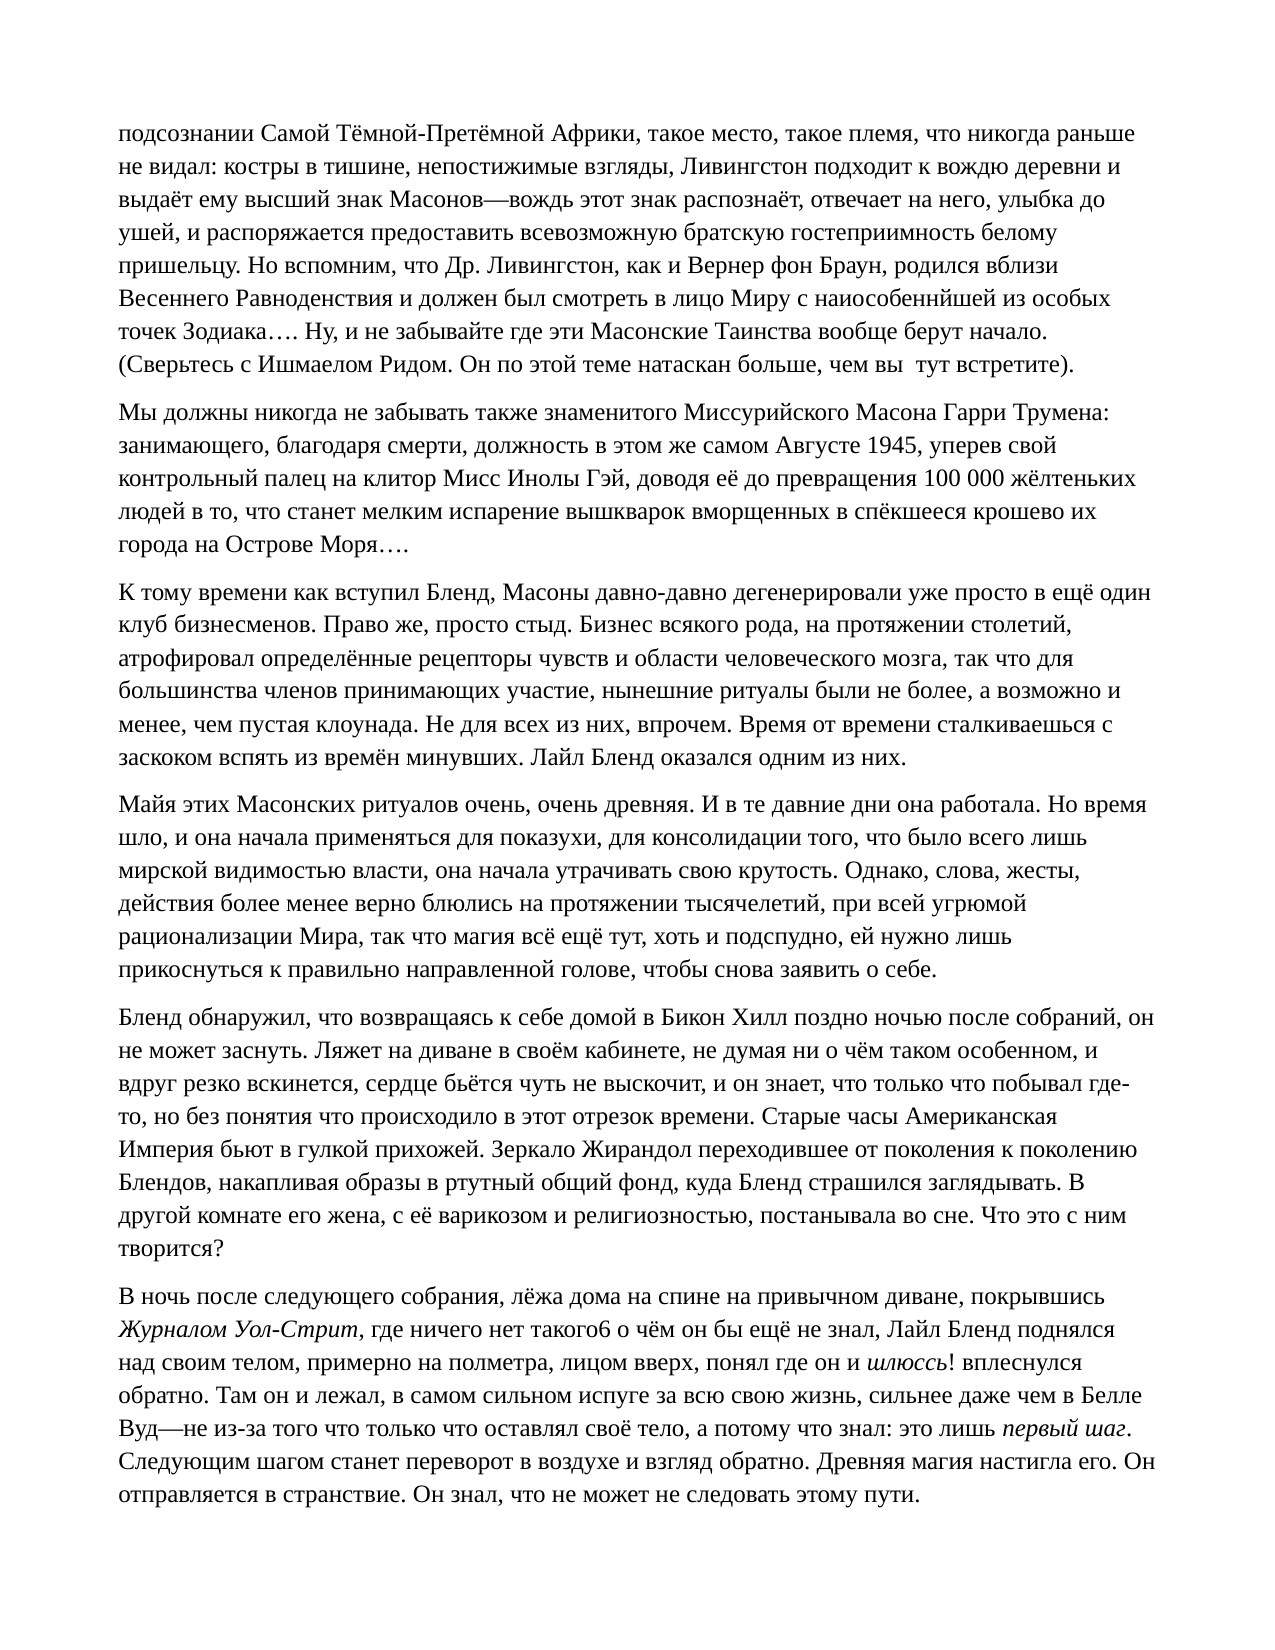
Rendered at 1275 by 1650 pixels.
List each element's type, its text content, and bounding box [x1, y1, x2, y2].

text Мы должны никогда не забывать также знаменитого Миссурийского Масона Гарри Трумена: занимающего, благодаря смерти, должность в этом же самом Августе 1945, уперев свой контрольный палец на клитор Мисс Инолы Гэй, доводя её до превращения 100 000 жёлтеньких людей в то, что станет мелким испарение вышкварок вморщенных в спёкшееся крошево их города на Острове Моря…. [118, 397, 1157, 558]
text В ночь после следующего собрания, лёжа дома на спине на привычном диване, покрывшись Журналом Уол-Стрит, где ничего нет такого6 о чём он бы ещё не знал, Лайл Бленд поднялся над своим телом, примерно на полметра, лицом вверх, понял где он и шлюссь! вплеснулся обратно. Там он и лежал, в самом сильном испуге за всю свою жизнь, сильнее даже чем в Белле Вуд—не из-за того что только что оставлял своё тело, а потому что знал: это лишь первый шаг. Следующим шагом станет переворот в воздухе и взгляд обратно. Древняя магия настигла его. Он отправляется в странствие. Он знал, что не может не следовать этому пути. [118, 1281, 1157, 1508]
text Майя этих Масонских ритуалов очень, очень древняя. И в те давние дни она работала. Но время шло, и она начала применяться для показухи, для консолидации того, что было всего лишь мирской видимостью власти, она начала утрачивать свою крутость. Однако, слова, жесты, действия более менее верно блюлись на протяжении тысячелетий, при всей угрюмой рационализации Мира, так что магия всё ещё тут, хоть и подспудно, ей нужно лишь прикоснуться к правильно направленной голове, чтобы снова заявить о себе. [118, 789, 1157, 983]
text Бленд обнаружил, что возвращаясь к себе домой в Бикон Хилл поздно ночью после собраний, он не может заснуть. Ляжет на диване в своём кабинете, не думая ни о чём таком особенном, и вдруг резко вскинется, сердце бьётся чуть не выскочит, и он знает, что только что побывал где-то, но без понятия что происходило в этот отрезок времени. Старые часы Американская Империя бьют в гулкой прихожей. Зеркало Жирандол переходившее от поколения к поколению Блендов, накапливая образы в ртутный общий фонд, куда Бленд страшился заглядывать. В другой комнате его жена, с её варикозом и религиозностью, постанывала во сне. Что это с ним творится? [118, 1002, 1157, 1262]
text подсознании Самой Тёмной-Претёмной Африки, такое место, такое племя, что никогда раньше не видал: костры в тишине, непостижимые взгляды, Ливингстон подходит к вождю деревни и выдаёт ему высший знак Масонов—вождь этот знак распознаёт, отвечает на него, улыбка до ушей, и распоряжается предоставить всевозможную братскую гостеприимность белому пришельцу. Но вспомним, что Др. Ливингстон, как и Вернер фон Браун, родился вблизи Весеннего Равноденствия и должен был смотреть в лицо Миру с наиособеннйшей из особых точек Зодиака…. Ну, и не забывайте где эти Масонские Таинства вообще берут начало. (Сверьтесь с Ишмаелом Ридом. Он по этой теме натаскан больше, чем вы тут встретите). [118, 118, 1157, 378]
text К тому времени как вступил Бленд, Масоны давно-давно дегенерировали уже просто в ещё один клуб бизнесменов. Право же, просто стыд. Бизнес всякого рода, на протяжении столетий, атрофировал определённые рецепторы чувств и области человеческого мозга, так что для большинства членов принимающих участие, нынешние ритуалы были не более, а возможно и менее, чем пустая клоунада. Не для всех из них, впрочем. Время от времени сталкиваешься с заскоком вспять из времён минувших. Лайл Бленд оказался одним из них. [118, 577, 1157, 770]
